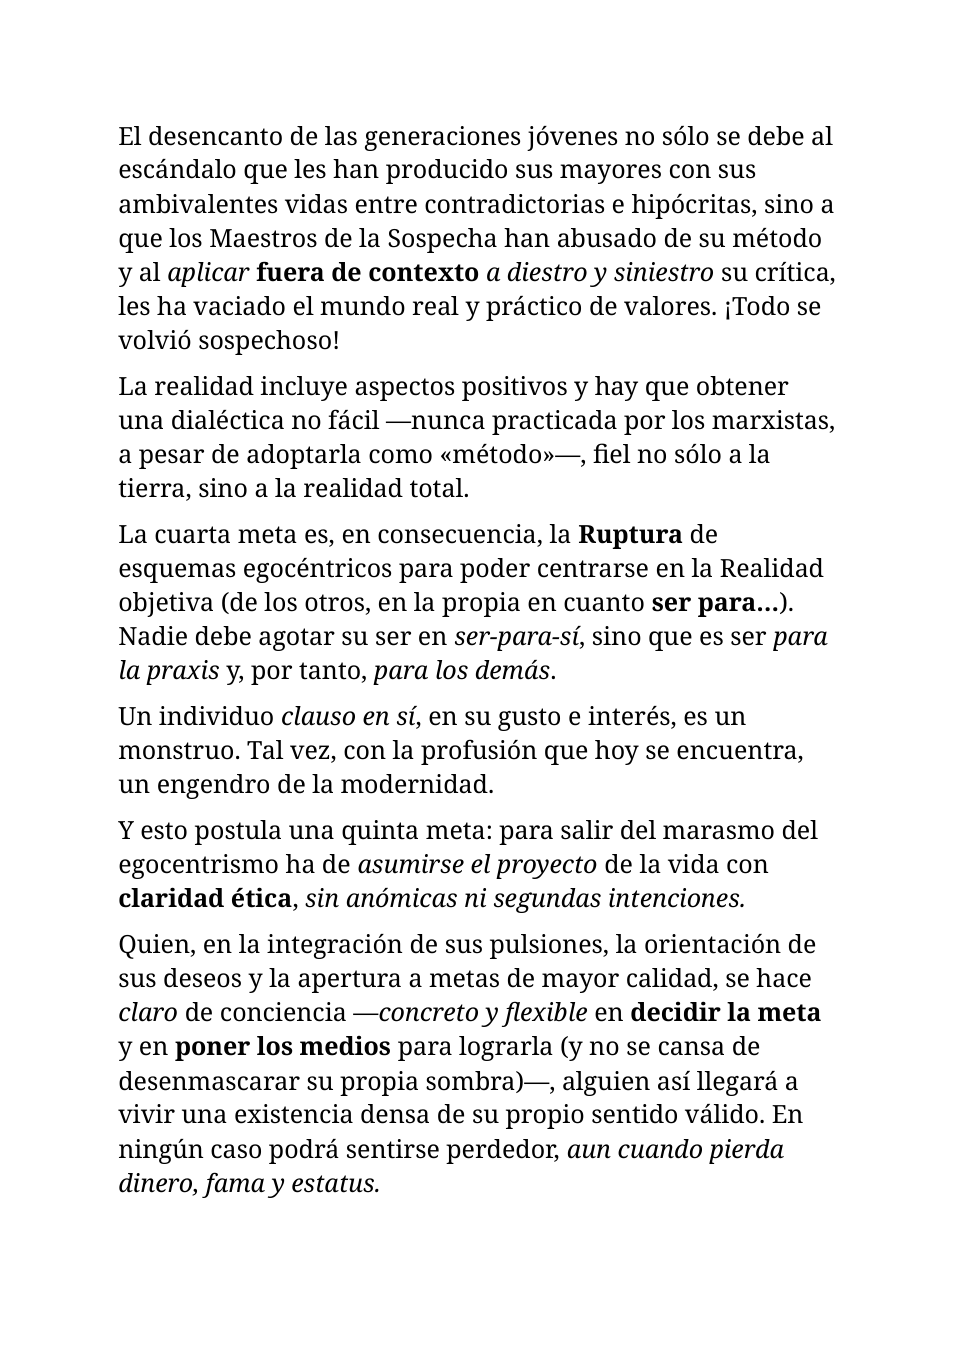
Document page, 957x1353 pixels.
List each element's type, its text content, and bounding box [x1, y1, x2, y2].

text La cuarta meta es, en consecuencia, la Ruptura de esquemas egocéntricos para poder centrarse en la Realidad objetiva (de los otros, en la propia en cuanto ser para…). Nadie debe agotar su ser en ser-para-sí, sino que es ser para la praxis y, por tanto, para los demás. [118, 517, 838, 687]
text Un individuo clauso en sí, en su gusto e interés, es un monstruo. Tal vez, con la profusión que hoy se encuentra, un engendro de la modernidad. [118, 699, 838, 801]
text Quien, en la integración de sus pulsiones, la orientación de sus deseos y la apertura a metas de mayor calidad, se hace claro de conciencia —concreto y flexible en decidir la meta y en poner los medios para lograrla (y no se cansa de desenmascarar su propia sombra)—, alguien así llegará a vivir una existencia densa de su propio sentido válido. En ningún caso podrá sentirse perdedor, aun cuando pierda dinero, fama y estatus. [118, 927, 838, 1199]
text Y esto postula una quinta meta: para salir del marasmo del egocentrismo ha de asumirse el proyecto de la vida con claridad ética, sin anómicas ni segundas intenciones. [118, 813, 838, 915]
text El desencanto de las generaciones jóvenes no sólo se debe al escándalo que les han producido sus mayores con sus ambivalentes vidas entre contradictorias e hipócritas, sino a que los Maestros de la Sospecha han abusado de su método y al aplicar fuera de contexto a diestro y siniestro su crítica, les ha vaciado el mundo real y práctico de valores. ¡Todo se volvió sospechoso! [118, 118, 838, 357]
text La realidad incluye aspectos positivos y hay que obtener una dialéctica no fácil —nunca practicada por los marxistas, a pesar de adoptarla como «método»—, fiel no sólo a la tierra, sino a la realidad total. [118, 368, 838, 505]
